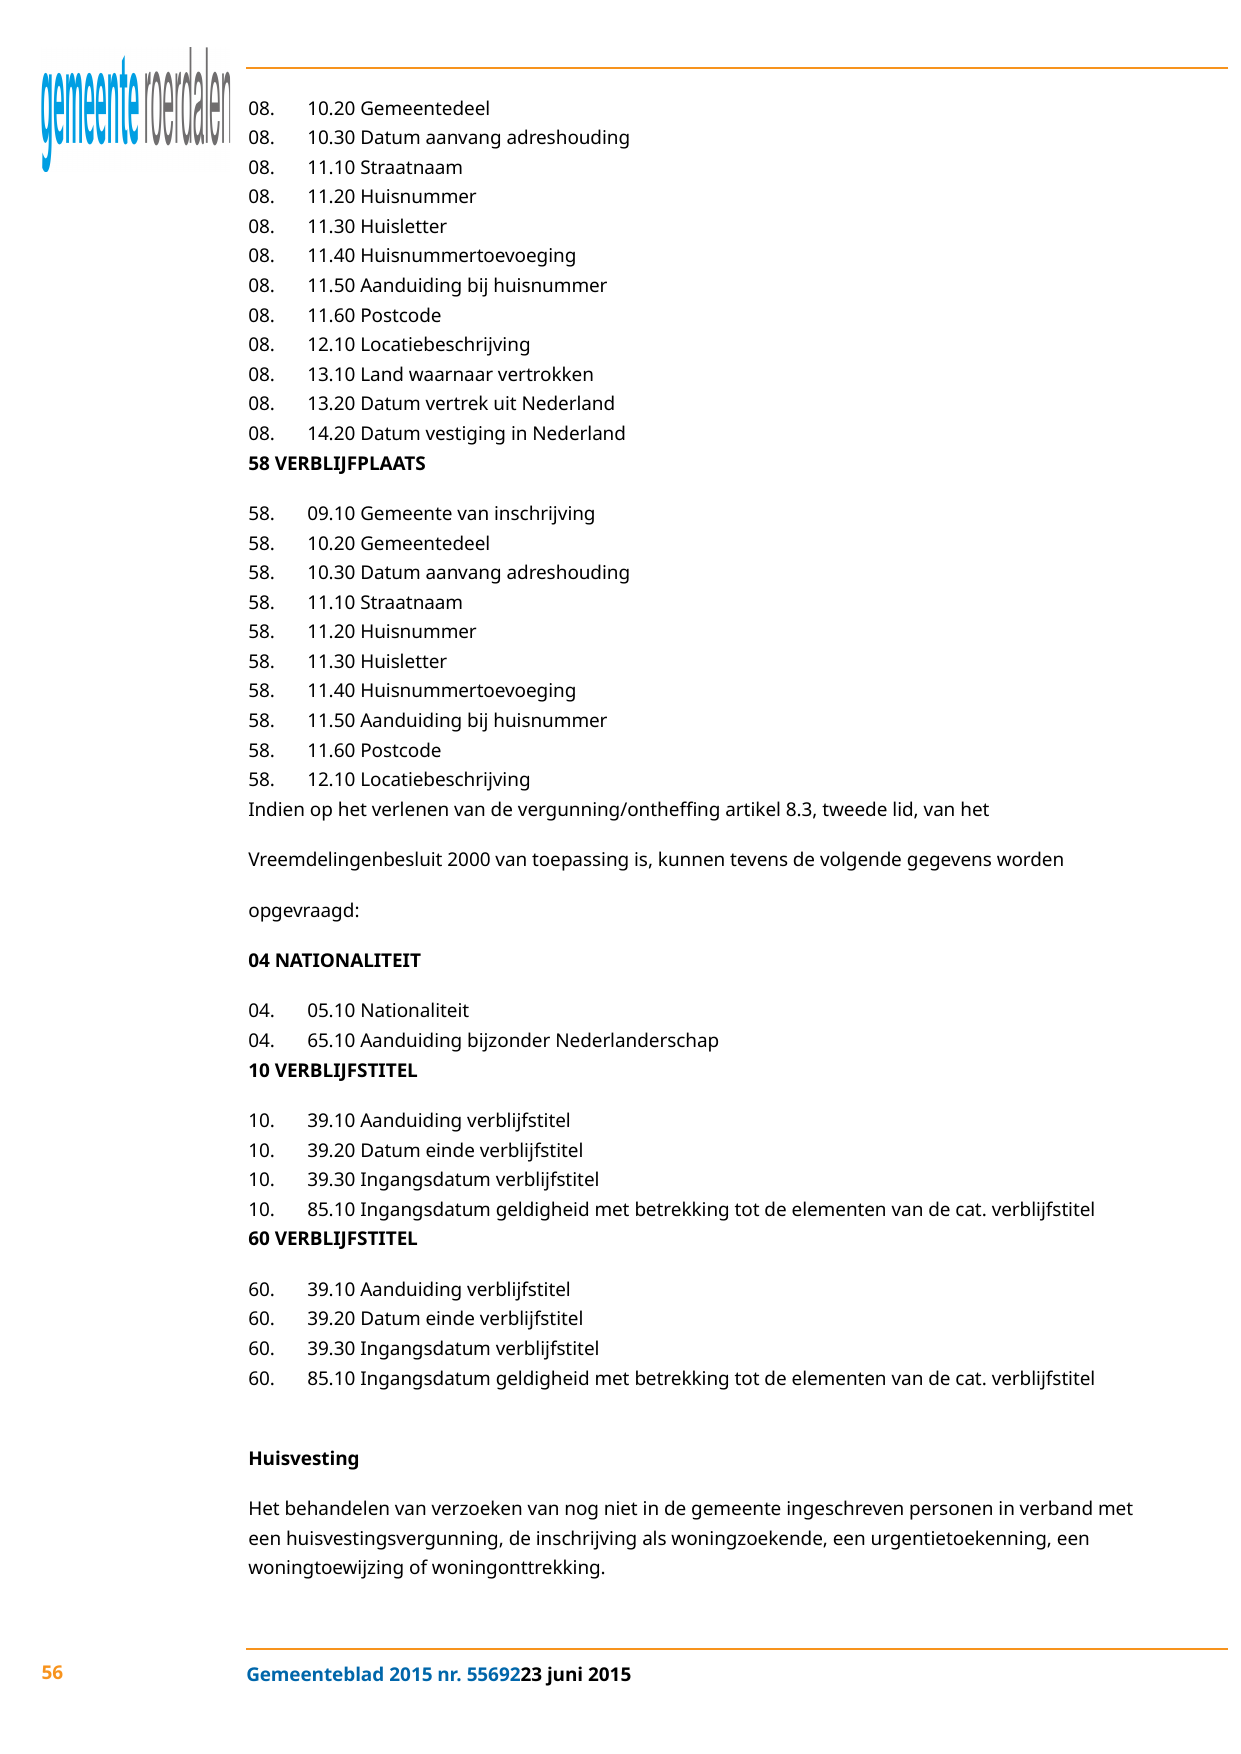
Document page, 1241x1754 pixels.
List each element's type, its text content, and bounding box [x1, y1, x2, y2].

list 11.20 Huisnummer [248, 183, 1152, 209]
list 39.30 Ingangsdatum verblijfstitel [248, 1166, 1152, 1192]
list 13.20 Datum vertrek uit Nederland [248, 391, 1152, 416]
picture [41, 134, 48, 172]
list 85.10 Ingangsdatum geldigheid met betrekking tot de elementen van de cat. verblijfstitel [248, 1196, 1152, 1222]
list 13.10 Land waarnaar vertrokken [248, 361, 1152, 387]
list 11.10 Straatnaam [248, 589, 1152, 615]
text Indien op het verlenen van de vergunning/ontheffing artikel 8.3, tweede lid, van het [248, 796, 1152, 822]
list 11.30 Huisletter [248, 213, 1152, 239]
picture [41, 47, 231, 172]
list 05.10 Nationaliteit [248, 998, 1152, 1023]
list 39.10 Aanduiding verblijfstitel [248, 1107, 1152, 1133]
list 12.10 Locatiebeschrijving [248, 766, 1152, 792]
list 65.10 Aanduiding bijzonder Nederlanderschap [248, 1027, 1152, 1053]
list 11.50 Aanduiding bij huisnummer [248, 272, 1152, 298]
list 11.40 Huisnummertoevoeging [248, 678, 1152, 703]
list 11.20 Huisnummer [248, 618, 1152, 644]
list 11.60 Postcode [248, 737, 1152, 763]
text Huisvesting [248, 1445, 1152, 1471]
text 60 VERBLIJFSTITEL [248, 1226, 1152, 1251]
list 12.10 Locatiebeschrijving [248, 331, 1152, 357]
list 11.30 Huisletter [248, 648, 1152, 674]
list 39.30 Ingangsdatum verblijfstitel [248, 1335, 1152, 1361]
list 39.10 Aanduiding verblijfstitel [248, 1276, 1152, 1302]
list 11.60 Postcode [248, 302, 1152, 328]
list 10.20 Gemeentedeel [248, 530, 1152, 556]
text Het behandelen van verzoeken van nog niet in de gemeente ingeschreven personen in verband met een huisvestingsvergunning, de inschrijving als woningzoekende, een urgentietoekenning, een woningtoewijzing of woningonttrekking. [248, 1495, 1152, 1580]
list 14.20 Datum vestiging in Nederland [248, 420, 1152, 446]
list 11.40 Huisnummertoevoeging [248, 243, 1152, 268]
list 85.10 Ingangsdatum geldigheid met betrekking tot de elementen van de cat. verblijfstitel [248, 1365, 1152, 1391]
list 09.10 Gemeente van inschrijving [248, 500, 1152, 526]
text 10 VERBLIJFSTITEL [248, 1057, 1152, 1083]
list 10.20 Gemeentedeel [248, 95, 1152, 121]
list 11.10 Straatnaam [248, 154, 1152, 180]
text opgevraagd: [248, 897, 1152, 923]
text 04 NATIONALITEIT [248, 947, 1152, 973]
text Vreemdelingenbesluit 2000 van toepassing is, kunnen tevens de volgende gegevens worden [248, 846, 1152, 872]
list 11.50 Aanduiding bij huisnummer [248, 707, 1152, 733]
list 10.30 Datum aanvang adreshouding [248, 124, 1152, 150]
list 39.20 Datum einde verblijfstitel [248, 1306, 1152, 1331]
list 39.20 Datum einde verblijfstitel [248, 1137, 1152, 1163]
list 10.30 Datum aanvang adreshouding [248, 559, 1152, 585]
text 58 VERBLIJFPLAATS [248, 450, 1152, 476]
